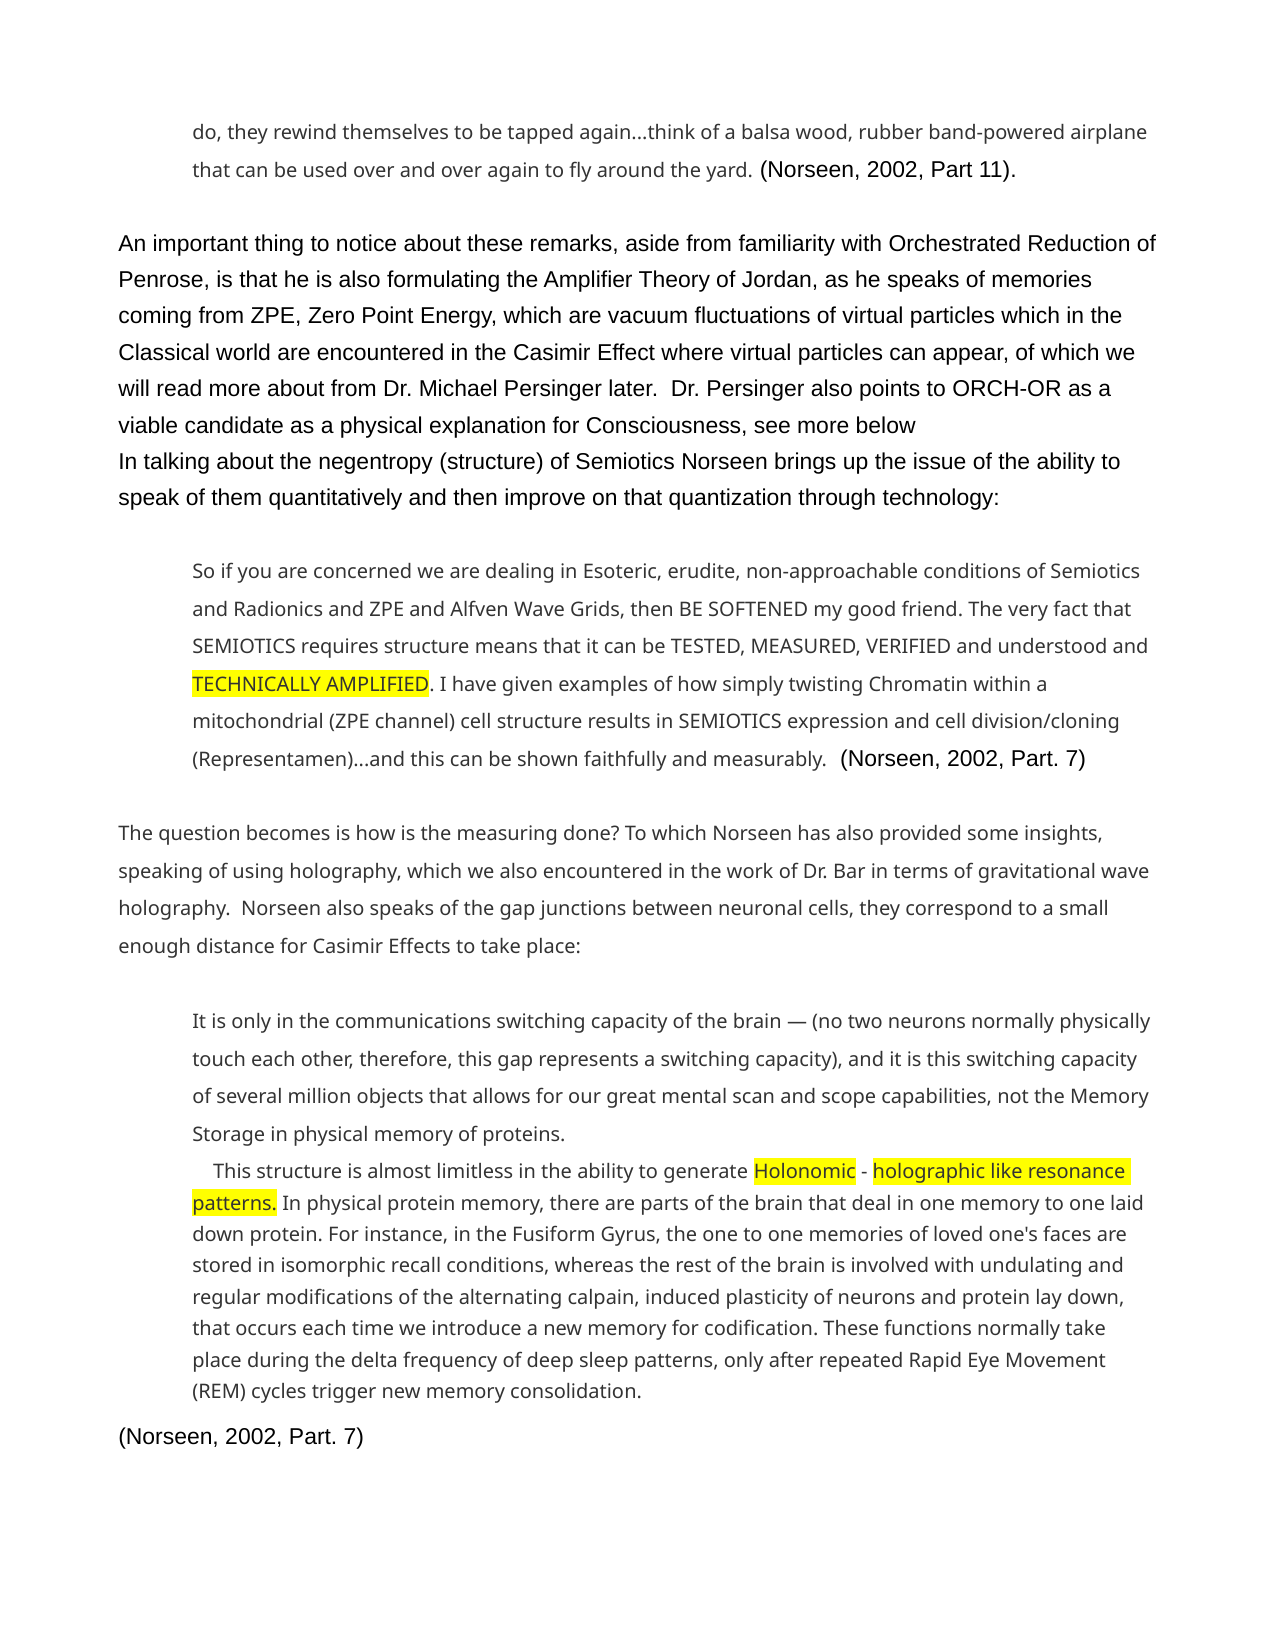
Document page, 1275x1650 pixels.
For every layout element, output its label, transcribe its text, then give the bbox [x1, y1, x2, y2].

text do, they rewind themselves to be tapped again...think of a balsa wood, rubber band-powered airplane that can be used over and over again to fly around the yard. (Norseen, 2002, Part 11). [192, 118, 1157, 183]
text This structure is almost limitless in the ability to generate Holonomic - holographic like resonance patterns. In physical protein memory, there are parts of the brain that deal in one memory to one laid down protein. For instance, in the Fusiform Gyrus, the one to one memories of loved one's faces are stored in isomorphic recall conditions, whereas the rest of the brain is involved with undulating and regular modifications of the alternating calpain, induced plasticity of neurons and protein lay down, that occurs each time we introduce a new memory for codification. These functions normally take place during the delta frequency of deep sleep patterns, only after repeated Rapid Eye Movement (REM) cycles trigger new memory consolidation. [192, 1157, 1157, 1404]
text The question becomes is how is the measuring done? To which Norseen has also provided some insights, speaking of using holography, which we also encountered in the work of Dr. Bar in terms of gravitational wave holography. Norseen also speaks of the gap junctions between neuronal cells, they correspond to a small enough distance for Casimir Effects to take place: [118, 819, 1157, 959]
text So if you are concerned we are dealing in Esoteric, erudite, non-approachable conditions of Semiotics and Radionics and ZPE and Alfven Wave Grids, then BE SOFTENED my good friend. The very fact that SEMIOTICS requires structure means that it can be TESTED, MEASURED, VERIFIED and understood and TECHNICALLY AMPLIFIED. I have given examples of how simply twisting Chromatin within a mitochondrial (ZPE channel) cell structure results in SEMIOTICS expression and cell division/cloning (Representamen)...and this can be shown faithfully and measurably. (Norseen, 2002, Part. 7) [192, 557, 1157, 772]
text In talking about the negentropy (structure) of Semiotics Norseen brings up the issue of the ability to speak of them quantitatively and then improve on that quantization through technology: [118, 448, 1157, 511]
text An important thing to notice about these remarks, aside from familiarity with Orchestrated Reduction of Penrose, is that he is also formulating the Amplifier Theory of Jordan, as he speaks of memories coming from ZPE, Zero Point Energy, which are vacuum fluctuations of virtual particles which in the Classical world are encountered in the Casimir Effect where virtual particles can appear, of which we will read more about from Dr. Michael Persinger later. Dr. Persinger also points to ORCH-OR as a viable candidate as a physical explanation for Consciousness, see more below [118, 230, 1157, 438]
text (Norseen, 2002, Part. 7) [118, 1423, 1157, 1449]
text It is only in the communications switching capacity of the brain — (no two neurons normally physically touch each other, therefore, this gap represents a switching capacity), and it is this switching capacity of several million objects that allows for our great mental scan and scope capabilities, not the Memory Storage in physical memory of proteins. [192, 1007, 1157, 1147]
